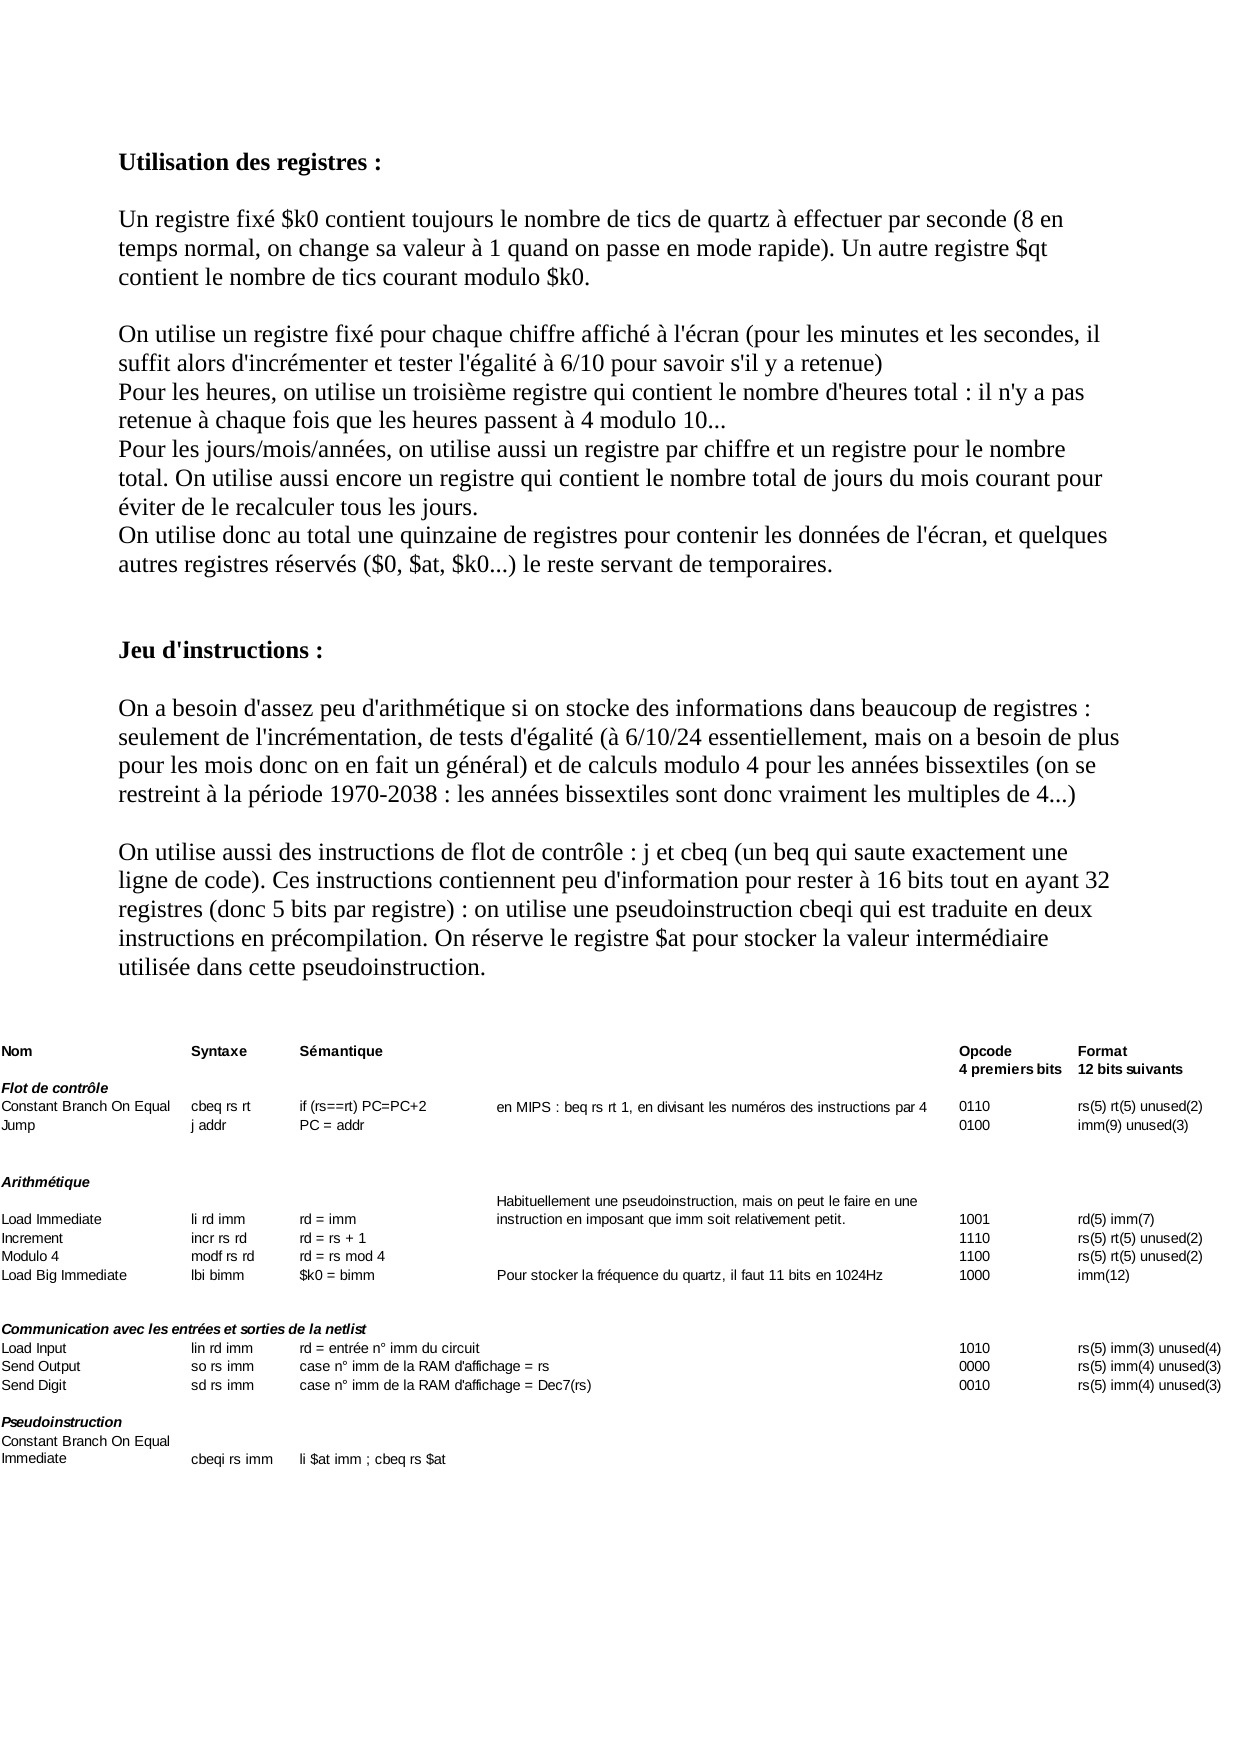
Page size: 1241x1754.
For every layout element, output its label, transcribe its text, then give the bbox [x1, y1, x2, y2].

text On utilise donc au total une quinzaine de registres pour contenir les données de l'écran, et quelques autres registres réservés ($0, $at, $k0...) le reste servant de temporaires. [118, 521, 1122, 578]
text Un registre fixé $k0 contient toujours le nombre de tics de quartz à effectuer par seconde (8 en temps normal, on change sa valeur à 1 quand on passe en mode rapide). Un autre registre $qt contient le nombre de tics courant modulo $k0. [118, 204, 1122, 291]
text Utilisation des registres : [118, 147, 1122, 176]
text Jeu d'instructions : [118, 636, 1122, 664]
text On a besoin d'assez peu d'arithmétique si on stocke des informations dans beaucoup de registres : seulement de l'incrémentation, de tests d'égalité (à 6/10/24 essentiellement, mais on a besoin de plus pour les mois donc on en fait un général) et de calculs modulo 4 pour les années bissextiles (on se restreint à la période 1970-2038 : les années bissextiles sont donc vraiment les multiples de 4...) [118, 693, 1122, 808]
text On utilise un registre fixé pour chaque chiffre affiché à l'écran (pour les minutes et les secondes, il suffit alors d'incrémenter et tester l'égalité à 6/10 pour savoir s'il y a retenue) [118, 319, 1122, 377]
text Pour les jours/mois/années, on utilise aussi un registre par chiffre et un registre pour le nombre total. On utilise aussi encore un registre qui contient le nombre total de jours du mois courant pour éviter de le recalculer tous les jours. [118, 434, 1122, 521]
text Pour les heures, on utilise un troisième registre qui contient le nombre d'heures total : il n'y a pas retenue à chaque fois que les heures passent à 4 modulo 10... [118, 377, 1122, 434]
text On utilise aussi des instructions de flot de contrôle : j et cbeq (un beq qui saute exactement une ligne de code). Ces instructions contiennent peu d'information pour rester à 16 bits tout en ayant 32 registres (donc 5 bits par registre) : on utilise une pseudoinstruction cbeqi qui est traduite en deux instructions en précompilation. On réserve le registre $at pour stocker la valeur intermédiaire utilisée dans cette pseudoinstruction. [118, 837, 1122, 981]
